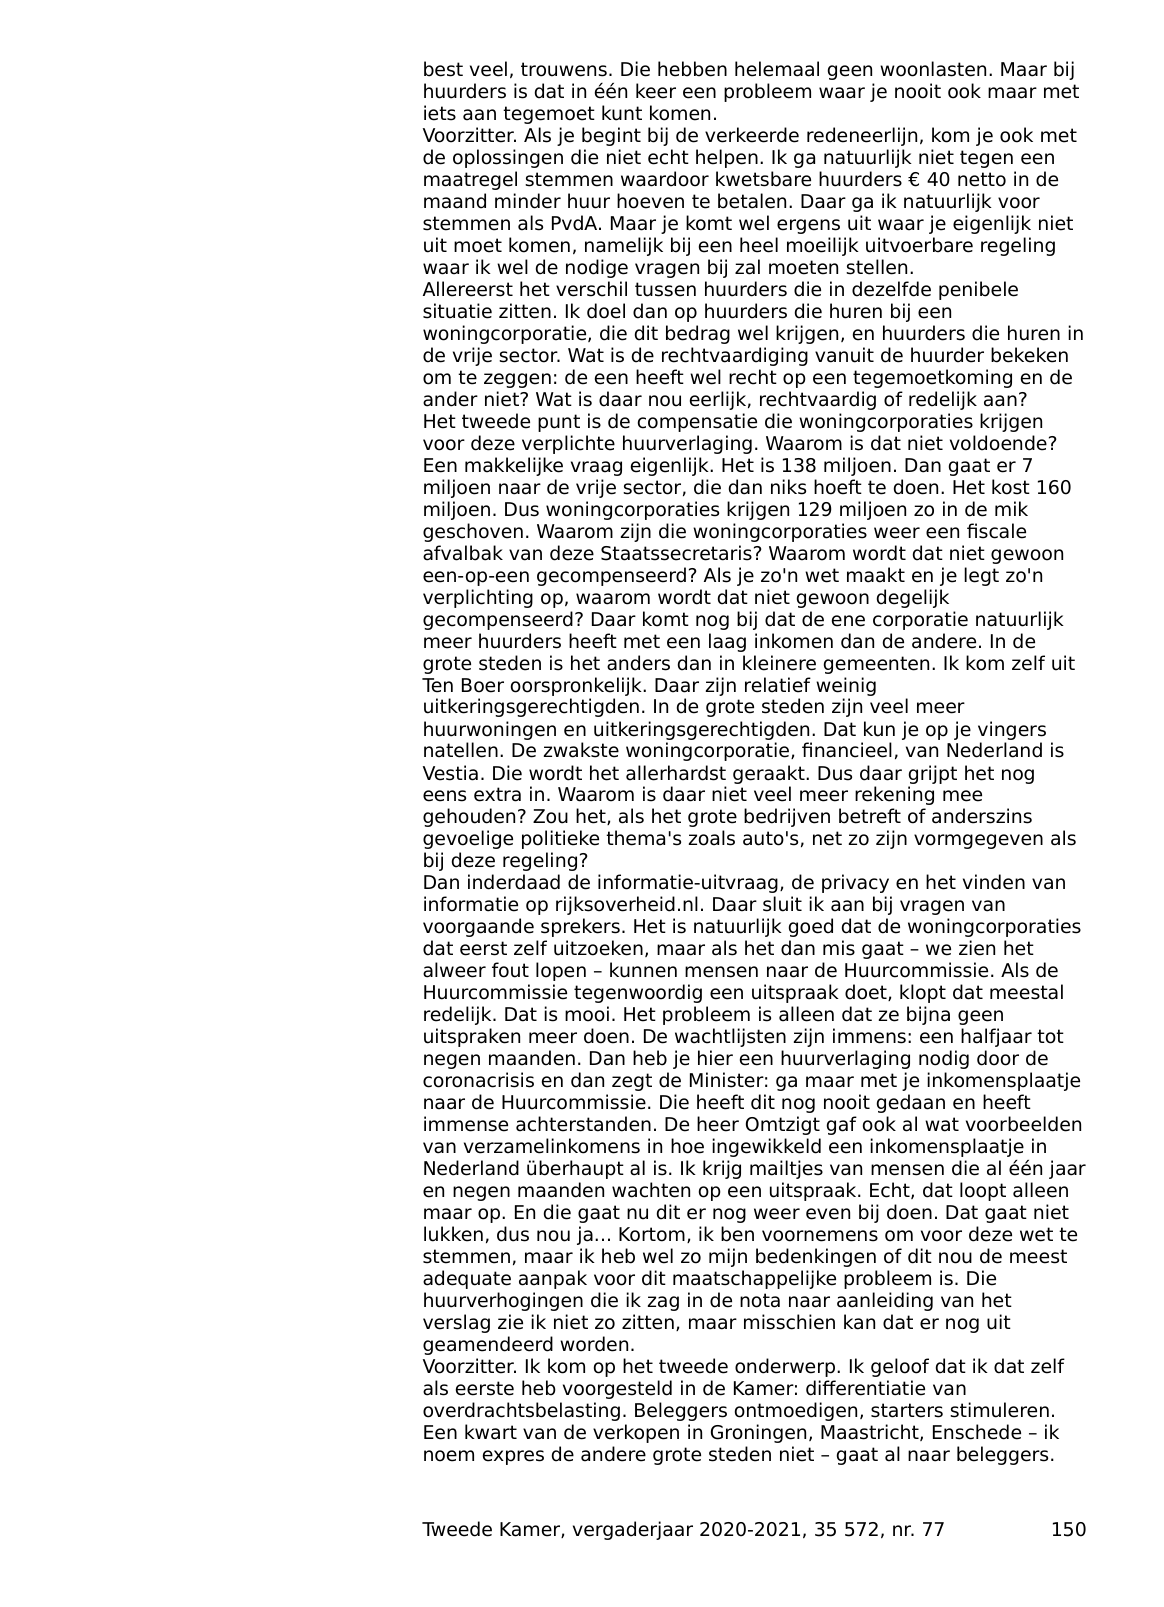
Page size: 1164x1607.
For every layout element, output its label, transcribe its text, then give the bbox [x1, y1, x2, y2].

text Allereerst het verschil tussen huurders die in dezelfde penibele situatie zitten. Ik doel dan op huurders die huren bij een woningcorporatie, die dit bedrag wel krijgen, en huurders die huren in de vrije sector. Wat is de rechtvaardiging vanuit de huurder bekeken om te zeggen: de een heeft wel recht op een tegemoetkoming en de ander niet? Wat is daar nou eerlijk, rechtvaardig of redelijk aan? [422, 279, 1087, 411]
text Voorzitter. Als je begint bij de verkeerde redeneerlijn, kom je ook met de oplossingen die niet echt helpen. Ik ga natuurlijk niet tegen een maatregel stemmen waardoor kwetsbare huurders € 40 netto in de maand minder huur hoeven te betalen. Daar ga ik natuurlijk voor stemmen als PvdA. Maar je komt wel ergens uit waar je eigenlijk niet uit moet komen, namelijk bij een heel moeilijk uitvoerbare regeling waar ik wel de nodige vragen bij zal moeten stellen. [422, 125, 1087, 279]
text Dan inderdaad de informatie-uitvraag, de privacy en het vinden van informatie op rijksoverheid.nl. Daar sluit ik aan bij vragen van voorgaande sprekers. Het is natuurlijk goed dat de woningcorporaties dat eerst zelf uitzoeken, maar als het dan mis gaat – we zien het alweer fout lopen – kunnen mensen naar de Huurcommissie. Als de Huurcommissie tegenwoordig een uitspraak doet, klopt dat meestal redelijk. Dat is mooi. Het probleem is alleen dat ze bijna geen uitspraken meer doen. De wachtlijsten zijn immens: een halfjaar tot negen maanden. Dan heb je hier een huurverlaging nodig door de coronacrisis en dan zegt de Minister: ga maar met je inkomensplaatje naar de Huurcommissie. Die heeft dit nog nooit gedaan en heeft immense achterstanden. De heer Omtzigt gaf ook al wat voorbeelden van verzamelinkomens in hoe ingewikkeld een inkomensplaatje in Nederland überhaupt al is. Ik krijg mailtjes van mensen die al één jaar en negen maanden wachten op een uitspraak. Echt, dat loopt alleen maar op. En die gaat nu dit er nog weer even bij doen. Dat gaat niet lukken, dus nou ja... Kortom, ik ben voornemens om voor deze wet te stemmen, maar ik heb wel zo mijn bedenkingen of dit nou de meest adequate aanpak voor dit maatschappelijke probleem is. Die huurverhogingen die ik zag in de nota naar aanleiding van het verslag zie ik niet zo zitten, maar misschien kan dat er nog uit geamendeerd worden. [422, 872, 1087, 1356]
text best veel, trouwens. Die hebben helemaal geen woonlasten. Maar bij huurders is dat in één keer een probleem waar je nooit ook maar met iets aan tegemoet kunt komen. [422, 59, 1087, 125]
text Voorzitter. Ik kom op het tweede onderwerp. Ik geloof dat ik dat zelf als eerste heb voorgesteld in de Kamer: differentiatie van overdrachtsbelasting. Beleggers ontmoedigen, starters stimuleren. Een kwart van de verkopen in Groningen, Maastricht, Enschede – ik noem expres de andere grote steden niet – gaat al naar beleggers. [422, 1356, 1087, 1466]
text Het tweede punt is de compensatie die woningcorporaties krijgen voor deze verplichte huurverlaging. Waarom is dat niet voldoende? Een makkelijke vraag eigenlijk. Het is 138 miljoen. Dan gaat er 7 miljoen naar de vrije sector, die dan niks hoeft te doen. Het kost 160 miljoen. Dus woningcorporaties krijgen 129 miljoen zo in de mik geschoven. Waarom zijn die woningcorporaties weer een fiscale afvalbak van deze Staatssecretaris? Waarom wordt dat niet gewoon een-op-een gecompenseerd? Als je zo'n wet maakt en je legt zo'n verplichting op, waarom wordt dat niet gewoon degelijk gecompenseerd? Daar komt nog bij dat de ene corporatie natuurlijk meer huurders heeft met een laag inkomen dan de andere. In de grote steden is het anders dan in kleinere gemeenten. Ik kom zelf uit Ten Boer oorspronkelijk. Daar zijn relatief weinig uitkeringsgerechtigden. In de grote steden zijn veel meer huurwoningen en uitkeringsgerechtigden. Dat kun je op je vingers natellen. De zwakste woningcorporatie, financieel, van Nederland is Vestia. Die wordt het allerhardst geraakt. Dus daar grijpt het nog eens extra in. Waarom is daar niet veel meer rekening mee gehouden? Zou het, als het grote bedrijven betreft of anderszins gevoelige politieke thema's zoals auto's, net zo zijn vormgegeven als bij deze regeling? [422, 411, 1087, 872]
